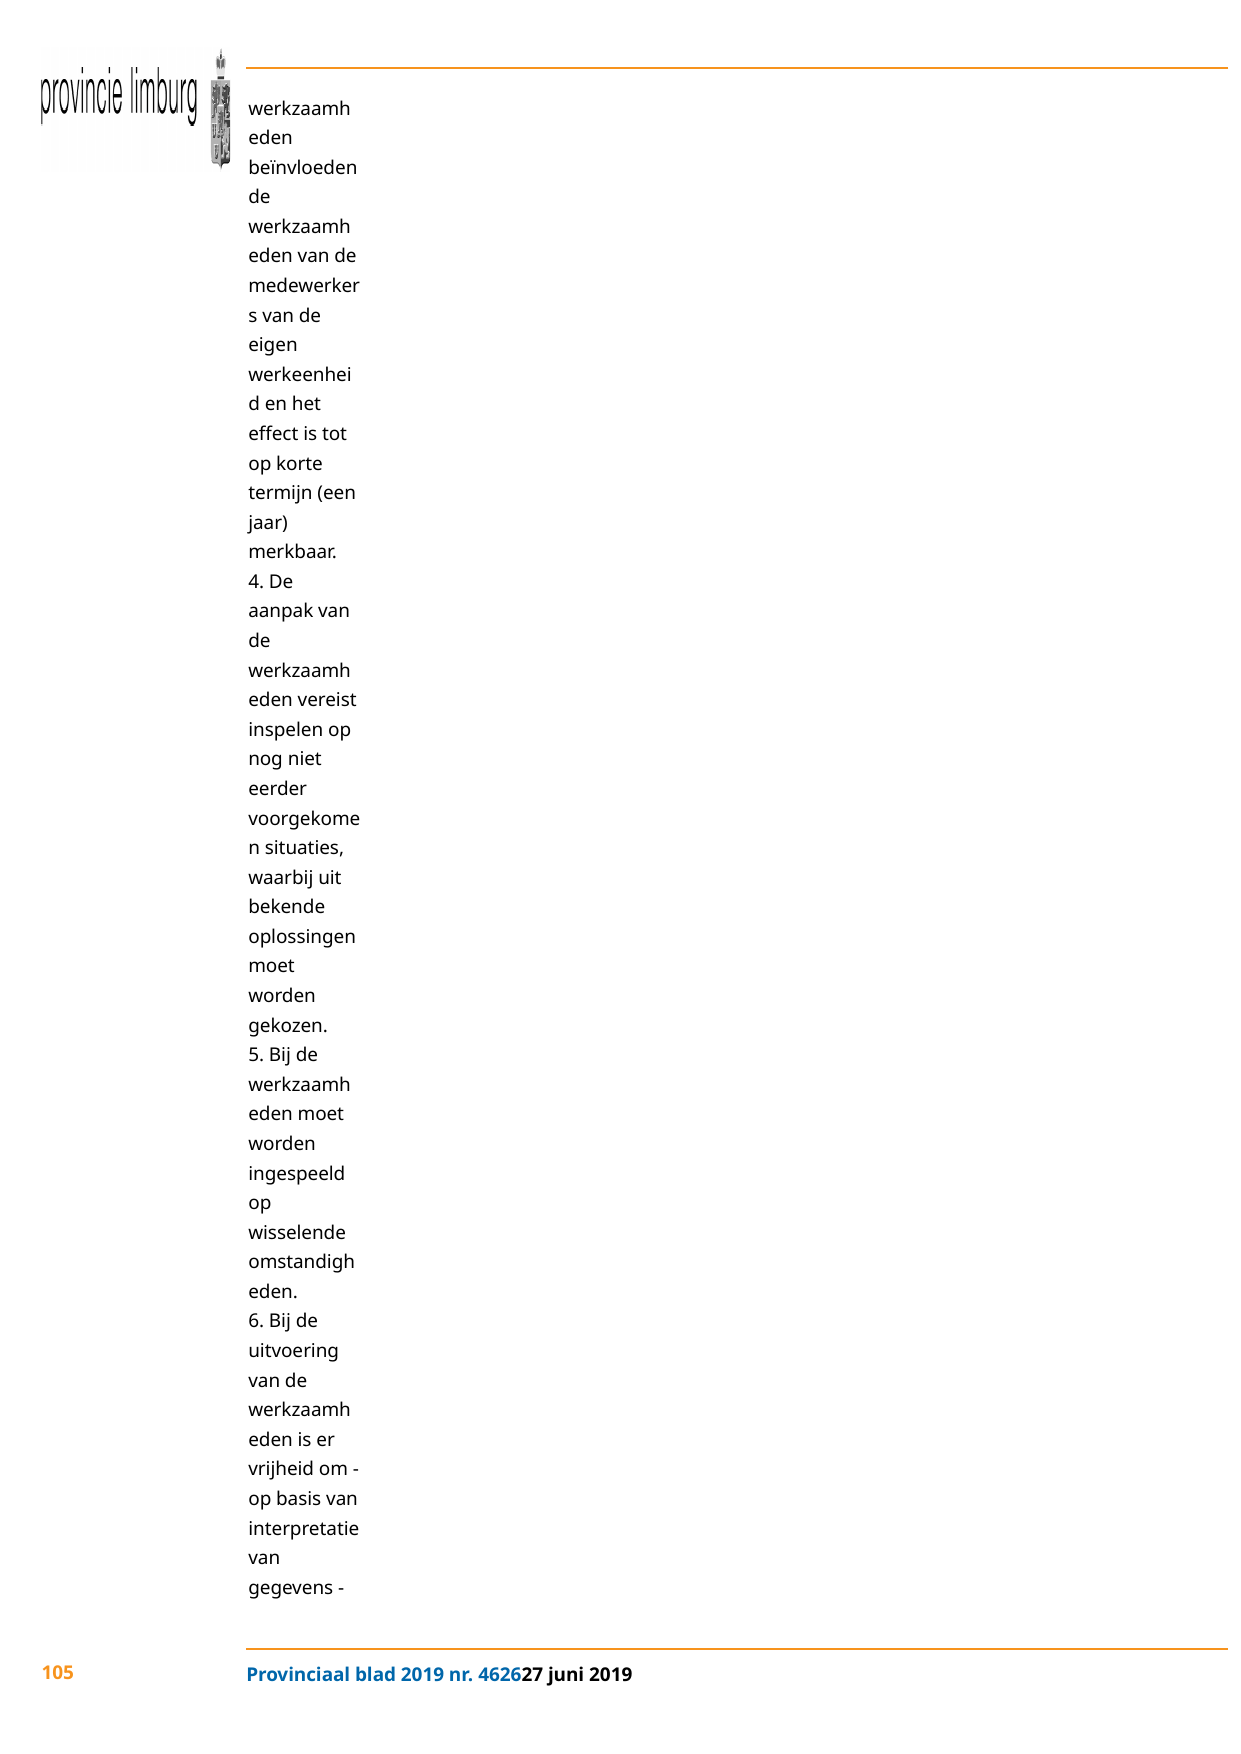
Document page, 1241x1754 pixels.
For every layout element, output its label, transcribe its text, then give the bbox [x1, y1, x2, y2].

table_cell [1039, 95, 1152, 1600]
table_cell werkzaamheden beïnvloeden de werkzaamheden van de medewerkers van de eigen werkeenheid en het effect is tot op korte termijn (een jaar) merkbaar. 4. De aanpak van de werkzaamheden vereist inspelen op nog niet eerder voorgekomen situaties, waarbij uit bekende oplossingen moet worden gekozen. 5. Bij de werkzaamheden moet worden ingespeeld op wisselende omstandigheden. 6. Bij de uitvoering van de werkzaamheden is er vrijheid om - op basis van interpretatie van gegevens [248, 95, 361, 1600]
picture [41, 47, 231, 172]
table_cell [813, 95, 926, 1600]
table_cell [474, 95, 587, 1600]
table_cell [587, 95, 700, 1600]
table_cell [700, 95, 813, 1600]
table_cell [361, 95, 474, 1600]
table_cell [926, 95, 1038, 1600]
